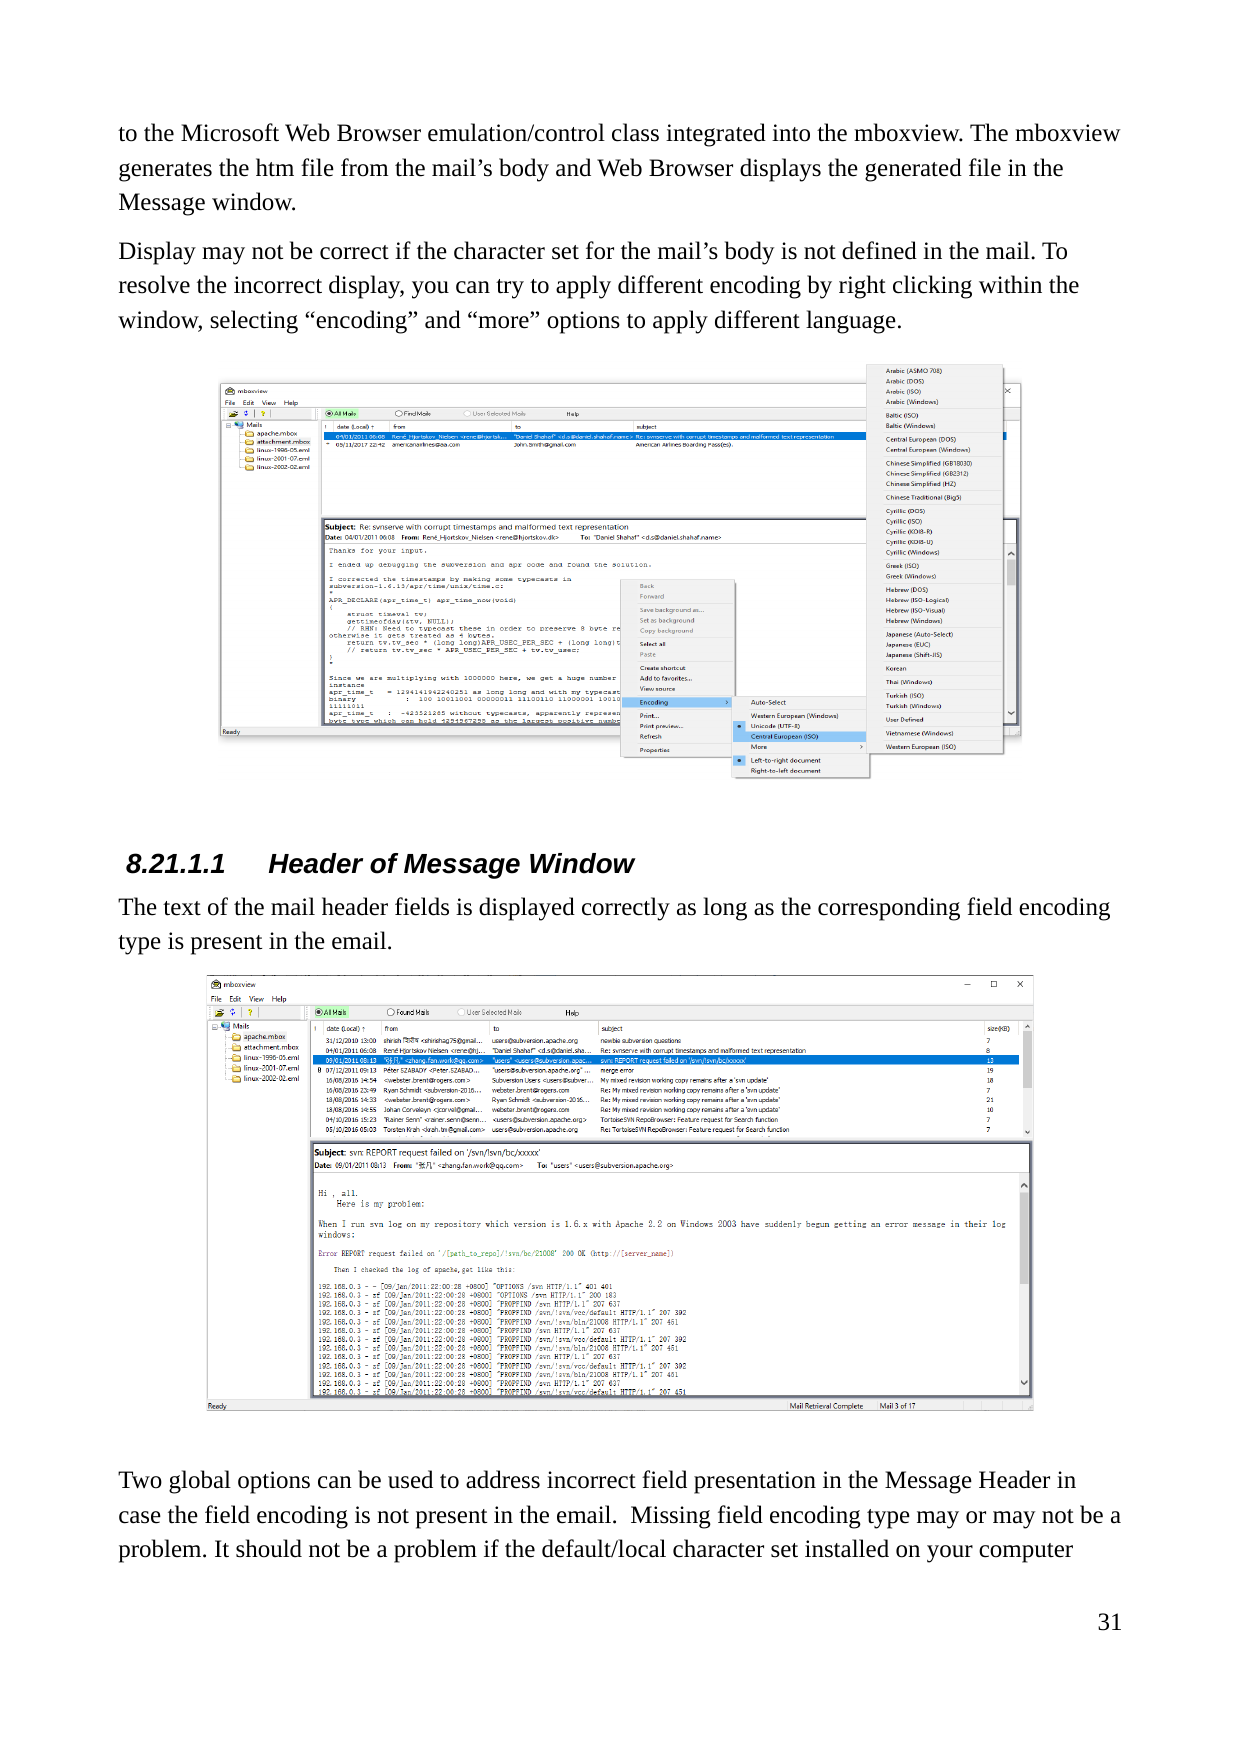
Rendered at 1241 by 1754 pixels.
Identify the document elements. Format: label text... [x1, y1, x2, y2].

picture [206, 975, 1034, 1411]
text Display may not be correct if the character set for the mail’s body is not defined in the mail. To resolve the incorrect display, you can try to apply different encoding by right clicking within the window, selecting “encoding” and “more” options to apply different language. [118, 236, 1122, 334]
text to the Microsoft Web Browser emulation/control class integrated into the mboxview. The mboxview generates the htm file from the mail’s body and Web Browser displays the generated file in the Message window. [118, 118, 1122, 216]
text Two global options can be used to address incorrect field presentation in the Message Header in case the field encoding is not present in the email. Missing field encoding type may or may not be a problem. It should not be a problem if the default/local character set installed on your computer [118, 1466, 1122, 1563]
picture [218, 354, 1023, 780]
text The text of the mail header fields is displayed correctly as long as the corresponding field encoding type is present in the email. [118, 892, 1122, 955]
subtitle Header of Message Window [118, 847, 1122, 879]
